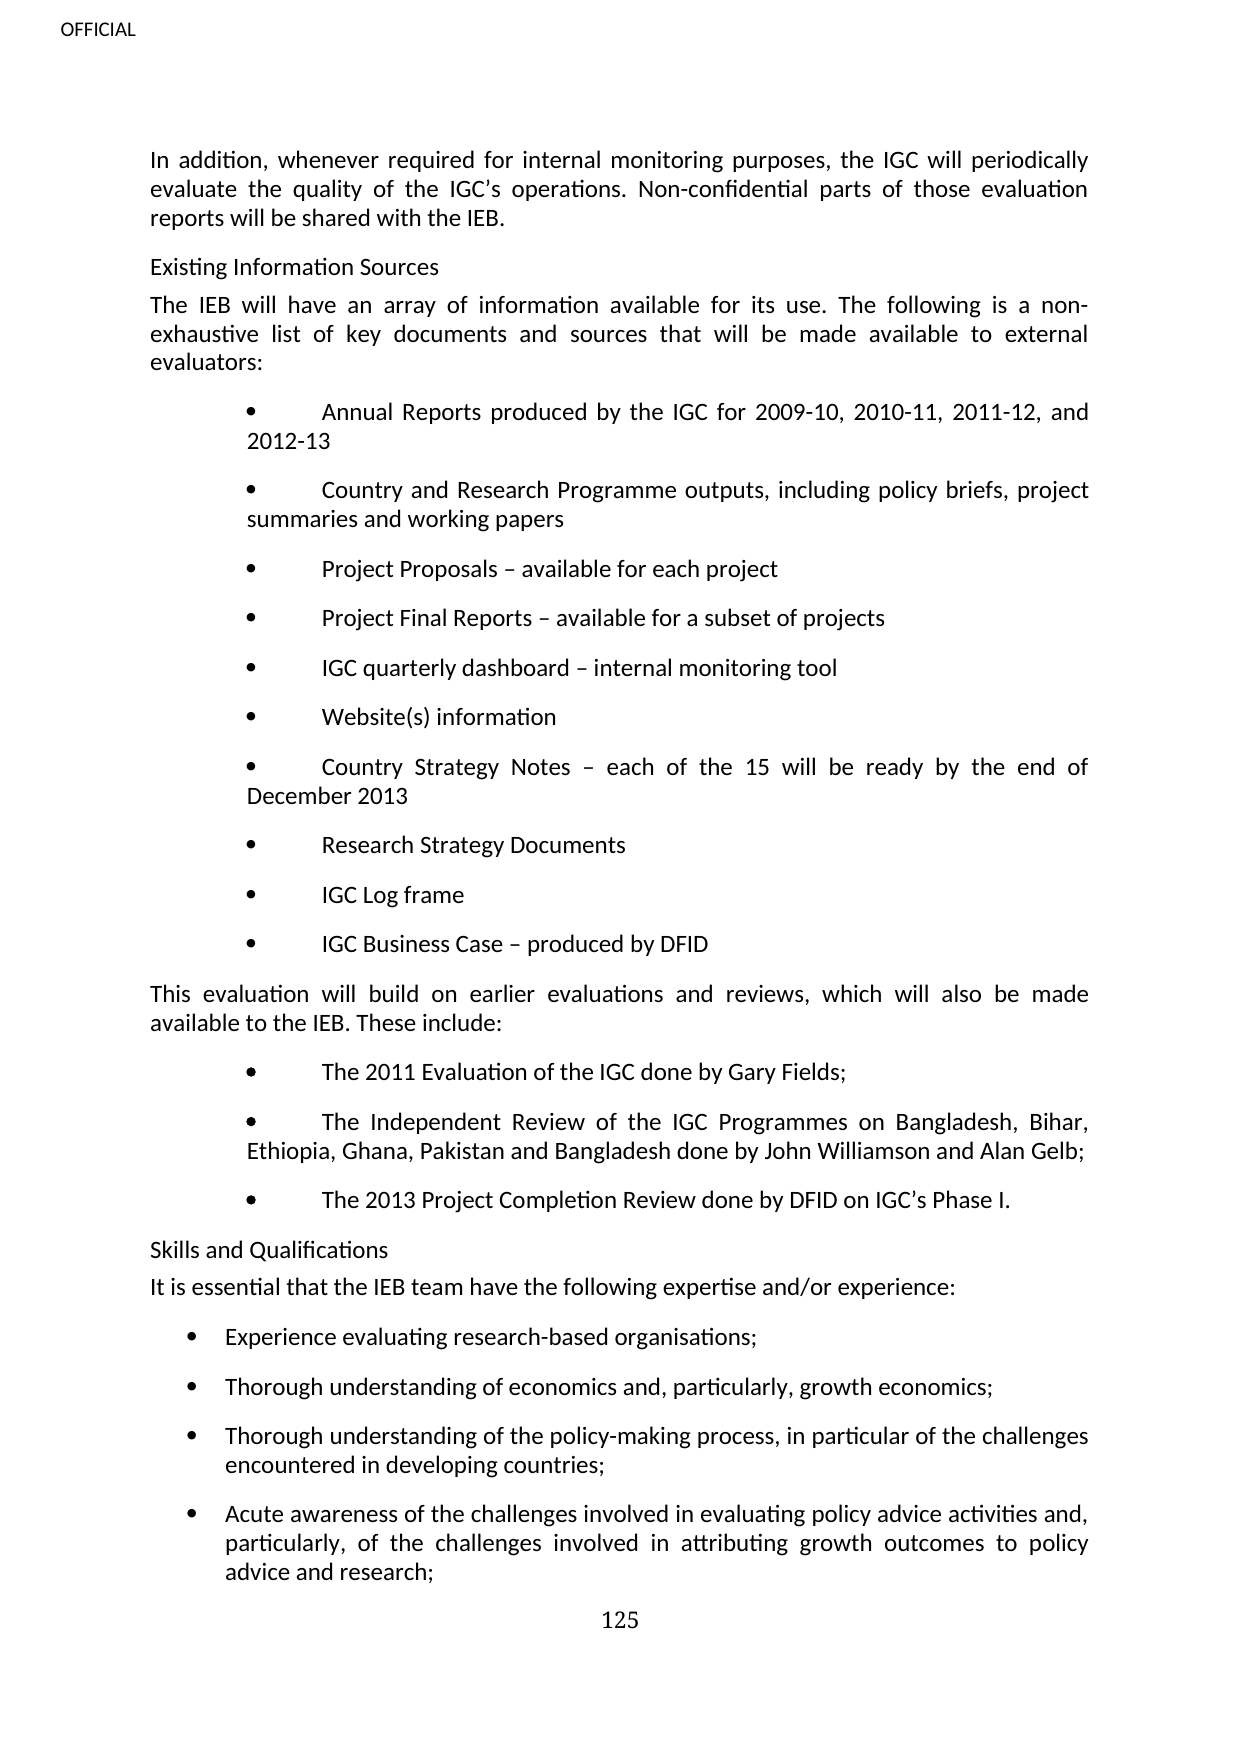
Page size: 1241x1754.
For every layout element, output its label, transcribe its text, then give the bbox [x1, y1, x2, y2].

list Country Strategy Notes – each of the 15 will be ready by the end of December 2013 [247, 757, 1090, 810]
list IGC quarterly dashboard – internal monitoring tool [247, 657, 1090, 682]
text This evaluation will build on earlier evaluations and reviews, which will also be made available to the IEB. These include: [150, 984, 1090, 1037]
list Research Strategy Documents [247, 835, 1090, 860]
list The 2013 Project Completion Review done by DFID on IGC’s Phase I. [247, 1190, 1090, 1215]
list IGC Log frame [247, 884, 1090, 909]
text In addition, whenever required for internal monitoring purposes, the IGC will periodically evaluate the quality of the IGC’s operations. Non-confidential parts of those evaluation reports will be shared with the IEB. [150, 150, 1090, 232]
list Thorough understanding of the policy-making process, in particular of the challenges encountered in developing countries; [187, 1426, 1090, 1479]
list Acute awareness of the challenges involved in evaluating policy advice activities and, particularly, of the challenges involved in attributing growth outcomes to policy advice and research; [187, 1504, 1090, 1587]
text Skills and Qualifications [150, 1239, 1090, 1264]
list Country and Research Programme outputs, including policy briefs, project summaries and working papers [247, 480, 1090, 534]
text Existing Information Sources [150, 257, 1090, 282]
text The IEB will have an array of information available for its use. The following is a non-exhaustive list of key documents and sources that will be made available to external evaluators: [150, 294, 1090, 377]
list The 2011 Evaluation of the IGC done by Gary Fields; [247, 1062, 1090, 1087]
list Website(s) information [247, 707, 1090, 732]
list Thorough understanding of economics and, particularly, growth economics; [187, 1376, 1090, 1401]
list The Independent Review of the IGC Programmes on Bangladesh, Bihar, Ethiopia, Ghana, Pakistan and Bangladesh done by John Williamson and Alan Gelb; [247, 1112, 1090, 1165]
list IGC Business Case – produced by DFID [247, 934, 1090, 959]
list Annual Reports produced by the IGC for 2009-10, 2010-11, 2011-12, and 2012-13 [247, 402, 1090, 455]
list Project Proposals – available for each project [247, 558, 1090, 583]
text It is essential that the IEB team have the following expertise and/or experience: [150, 1277, 1090, 1302]
list Experience evaluating research-based organisations; [187, 1327, 1090, 1352]
list Project Final Reports – available for a subset of projects [247, 608, 1090, 633]
